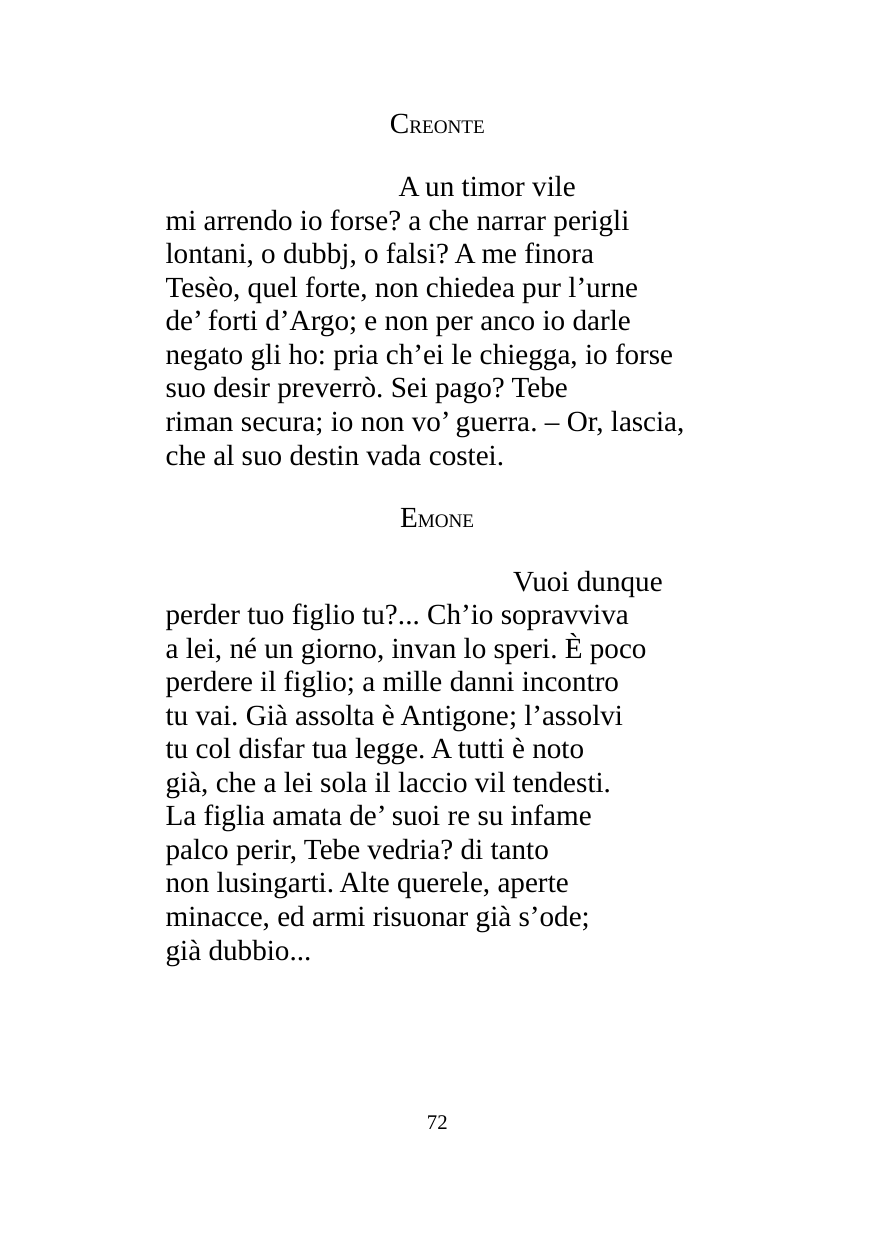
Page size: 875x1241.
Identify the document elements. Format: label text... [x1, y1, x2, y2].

text A un timor vile [398, 169, 768, 203]
text Creonte [106, 106, 768, 140]
text Emone [106, 501, 768, 534]
text mi arrendo io forse? a che narrar perigli lontani, o dubbj, o falsi? A me finora Tesèo, quel forte, non chiedea pur l’urne de’ forti d’Argo; e non per anco io darle negato gli ho: pria ch’ei le chiegga, io forse suo desir preverrò. Sei pago? Tebe riman secura; io non vo’ guerra. – Or, lascia, che al suo destin vada costei. [165, 203, 768, 471]
text Vuoi dunque [513, 564, 768, 597]
text perder tuo figlio tu?... Ch’io sopravviva a lei, né un giorno, invan lo speri. È poco perdere il figlio; a mille danni incontro tu vai. Già assolta è Antigone; l’assolvi tu col disfar tua legge. A tutti è noto già, che a lei sola il laccio vil tendesti. La figlia amata de’ suoi re su infame palco perir, Tebe vedria? di tanto non lusingarti. Alte querele, aperte minacce, ed armi risuonar già s’ode; già dubbio... [165, 597, 768, 966]
